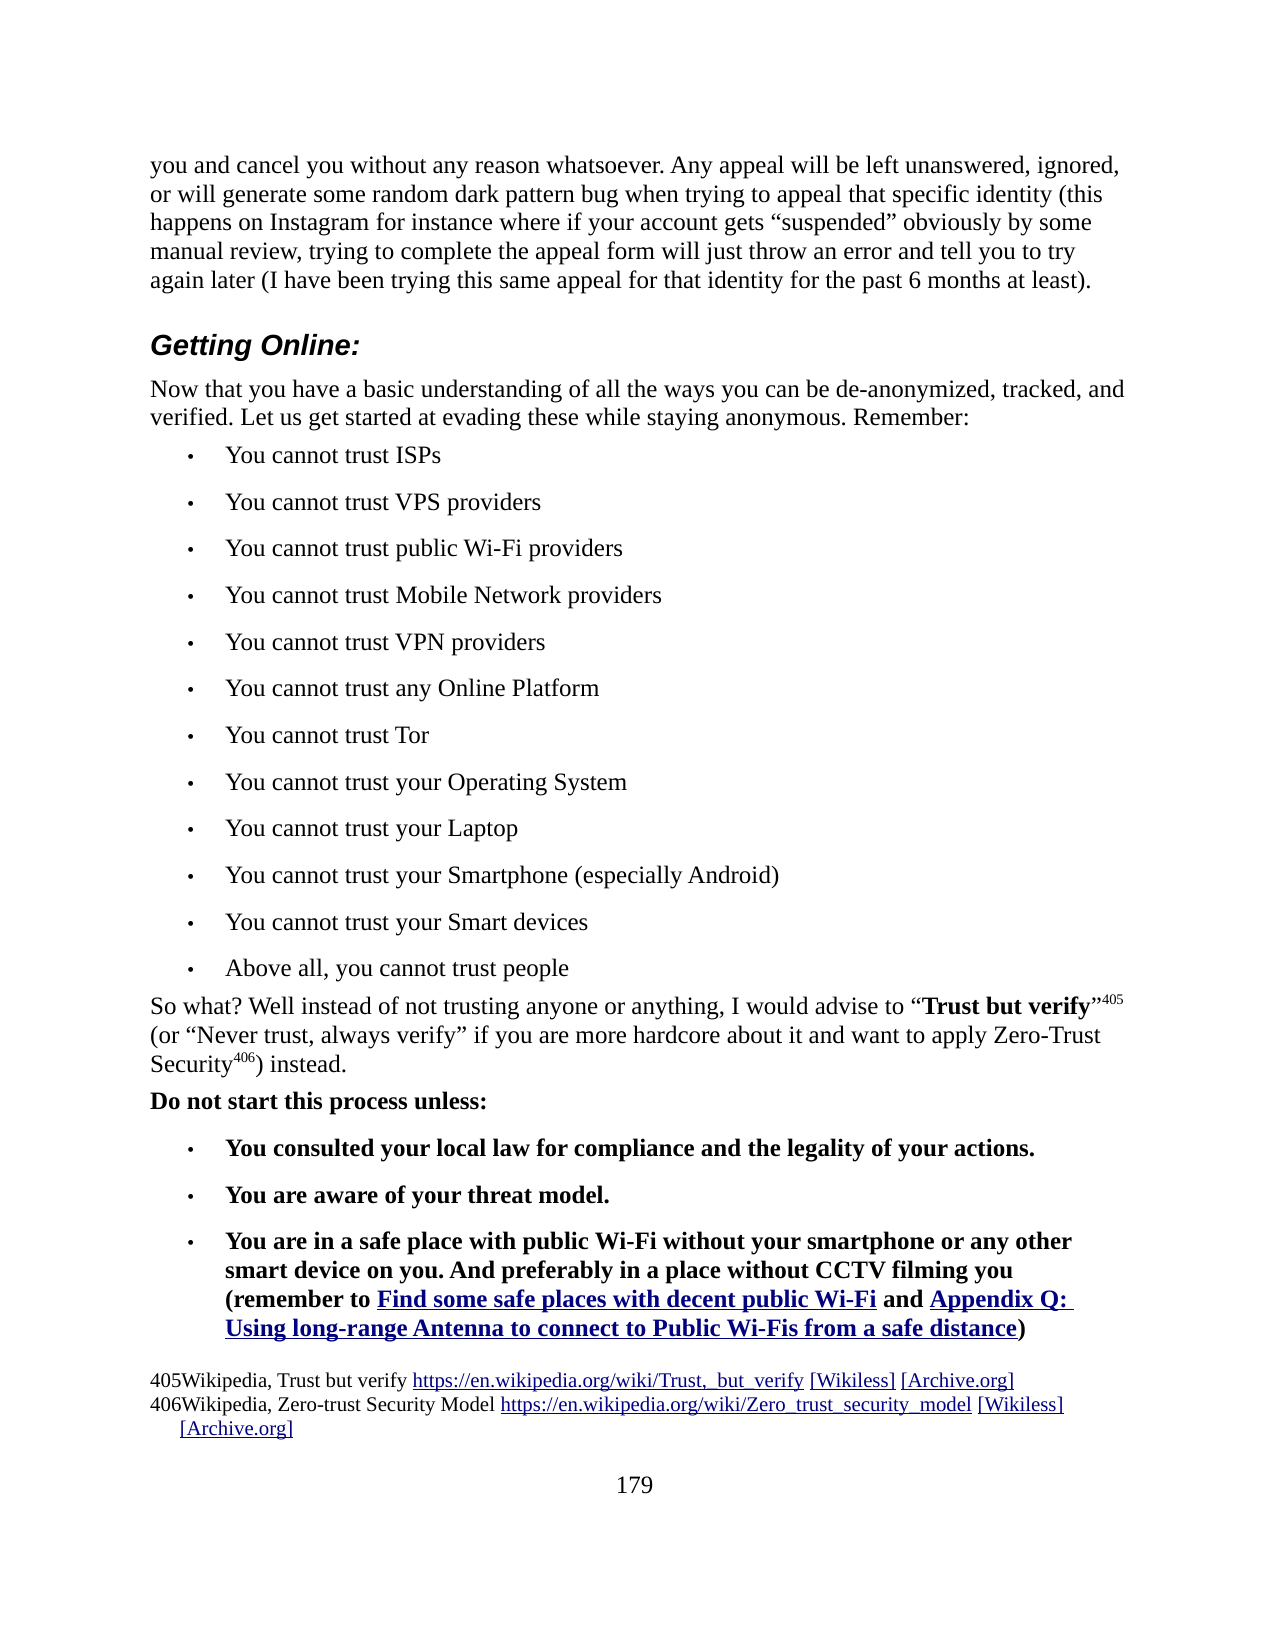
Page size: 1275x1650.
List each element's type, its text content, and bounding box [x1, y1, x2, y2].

list Above all, you cannot trust people [187, 953, 1125, 982]
list You cannot trust your Smartphone (especially Android) [187, 860, 1125, 889]
text Wikipedia, Trust but verify https://en.wikipedia.org/wiki/Trust,_but_verify [Wikiless] [Archive.org] [150, 1368, 1125, 1392]
list You consulted your local law for compliance and the legality of your actions. [187, 1133, 1125, 1162]
text Now that you have a basic understanding of all the ways you can be de-anonymized, tracked, and verified. Let us get started at evading these while staying anonymous. Remember: [150, 374, 1125, 431]
list You cannot trust any Online Platform [187, 673, 1125, 702]
list You cannot trust public Wi-Fi providers [187, 533, 1125, 562]
list You cannot trust Mobile Network providers [187, 580, 1125, 609]
list You are in a safe place with public Wi-Fi without your smartphone or any other smart device on you. And preferably in a place without CCTV filming you (remember to Find some safe places with decent public Wi-Fi and Appendix Q: Using long-range Antenna to connect to Public Wi-Fis from a safe distance) [187, 1226, 1125, 1341]
list You cannot trust Tor [187, 720, 1125, 749]
text you and cancel you without any reason whatsoever. Any appeal will be left unanswered, ignored, or will generate some random dark pattern bug when trying to appeal that specific identity (this happens on Instagram for instance where if your account gets “suspended” obviously by some manual review, trying to complete the appeal form will just throw an error and tell you to try again later (I have been trying this same appeal for that identity for the past 6 months at least). [150, 150, 1125, 294]
subtitle Getting Online: [150, 328, 1125, 361]
list You cannot trust your Smart devices [187, 907, 1125, 936]
text Do not start this process unless: [150, 1086, 1125, 1115]
text Wikipedia, Zero-trust Security Model https://en.wikipedia.org/wiki/Zero_trust_security_model [Wikiless] [Archive.org] [150, 1392, 1125, 1440]
list You cannot trust your Laptop [187, 813, 1125, 842]
text So what? Well instead of not trusting anyone or anything, I would advise to “Trust but verify” (or “Never trust, always verify” if you are more hardcore about it and want to apply Zero-Trust Security) instead. [150, 991, 1125, 1077]
list You are aware of your threat model. [187, 1180, 1125, 1208]
list You cannot trust your Operating System [187, 767, 1125, 796]
list You cannot trust VPN providers [187, 627, 1125, 656]
list You cannot trust VPS providers [187, 487, 1125, 516]
list You cannot trust ISPs [187, 440, 1125, 469]
